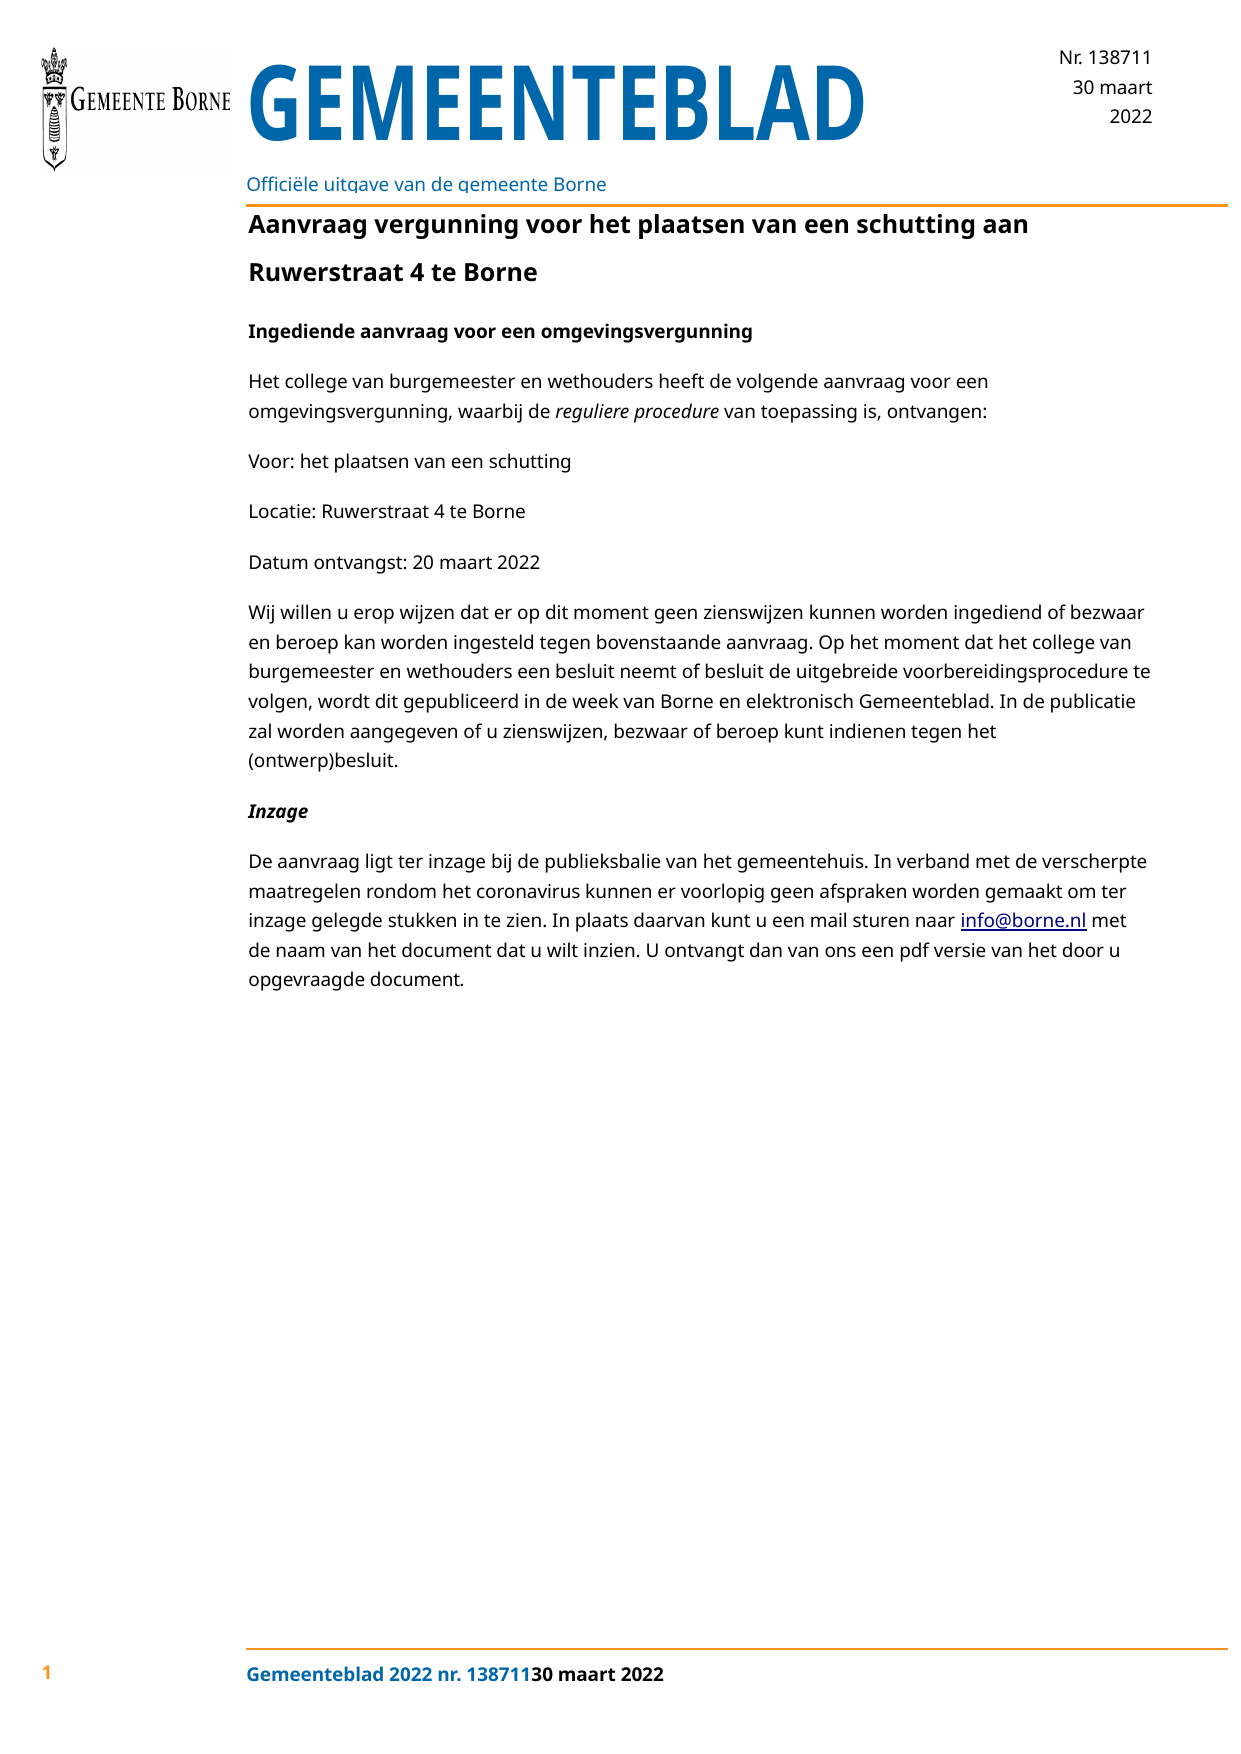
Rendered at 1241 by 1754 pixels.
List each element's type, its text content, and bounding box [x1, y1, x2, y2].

text Het college van burgemeester en wethouders heeft de volgende aanvraag voor een omgevingsvergunning, waarbij de reguliere procedure van toepassing is, ontvangen: [248, 368, 1152, 424]
picture [41, 47, 231, 172]
text Voor: het plaatsen van een schutting [248, 448, 1152, 474]
text Datum ontvangst: 20 maart 2022 [248, 549, 1152, 575]
text Wij willen u erop wijzen dat er op dit moment geen zienswijzen kunnen worden ingediend of bezwaar en beroep kan worden ingesteld tegen bovenstaande aanvraag. Op het moment dat het college van burgemeester en wethouders een besluit neemt of besluit de uitgebreide voorbereidingsprocedure te volgen, wordt dit gepubliceerd in de week van Borne en elektronisch Gemeenteblad. In de publicatie zal worden aangegeven of u zienswijzen, bezwaar of beroep kunt indienen tegen het (ontwerp)besluit. [248, 599, 1152, 773]
text Ingediende aanvraag voor een omgevingsvergunning [248, 318, 1152, 344]
text Inzage [248, 798, 1152, 824]
text De aanvraag ligt ter inzage bij de publieksbalie van het gemeentehuis. In verband met de verscherpte maatregelen rondom het coronavirus kunnen er voorlopig geen afspraken worden gemaakt om ter inzage gelegde stukken in te zien. In plaats daarvan kunt u een mail sturen naar info@borne.nl met de naam van het document dat u wilt inzien. U ontvangt dan van ons een pdf versie van het door u opgevraagde document. [248, 848, 1152, 992]
text Locatie: Ruwerstraat 4 te Borne [248, 499, 1152, 524]
text Aanvraag vergunning voor het plaatsen van een schutting aan Ruwerstraat 4 te Borne [248, 207, 1152, 288]
